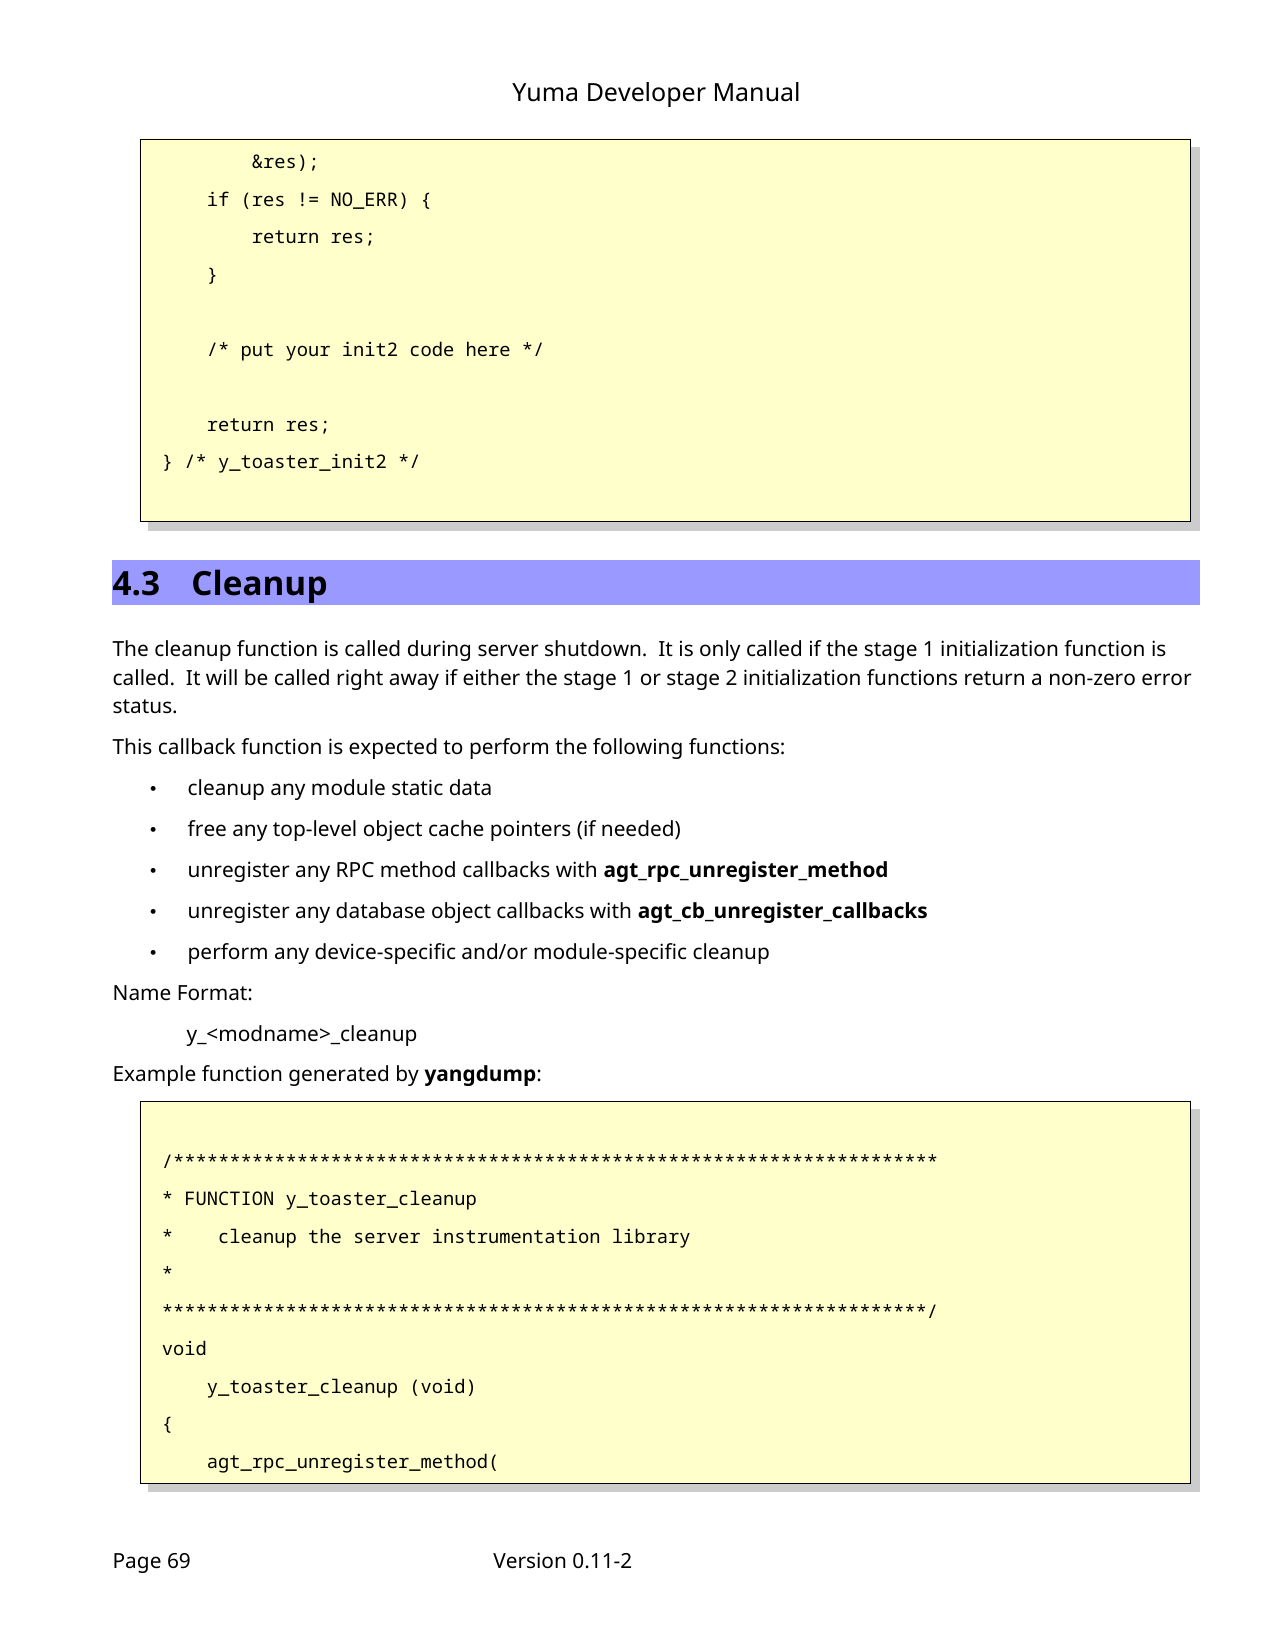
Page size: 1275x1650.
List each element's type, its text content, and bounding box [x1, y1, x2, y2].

text } /* y_toaster_init2 */ [141, 438, 1190, 474]
list perform any device-specific and/or module-specific cleanup [150, 937, 1200, 965]
text y_toaster_cleanup (void) [141, 1363, 1190, 1398]
text ********************************************************************/ [141, 1288, 1190, 1323]
text &res); [141, 140, 1190, 174]
list unregister any RPC method callbacks with agt_rpc_unregister_method [150, 855, 1200, 883]
text return res; [141, 213, 1190, 249]
text * FUNCTION y_toaster_cleanup [141, 1176, 1190, 1211]
text return res; [141, 401, 1190, 437]
text This callback function is expected to perform the following functions: [112, 732, 1200, 761]
subtitle Cleanup [112, 560, 1200, 605]
text Name Format: [112, 978, 1200, 1006]
list cleanup any module static data [150, 773, 1200, 801]
text /* put your init2 code here */ [141, 326, 1190, 362]
text } [141, 251, 1190, 287]
text agt_rpc_unregister_method( [141, 1438, 1190, 1483]
text /******************************************************************** [141, 1138, 1190, 1173]
list free any top-level object cache pointers (if needed) [150, 814, 1200, 842]
text * cleanup the server instrumentation library [141, 1213, 1190, 1248]
text if (res != NO_ERR) { [141, 176, 1190, 212]
text { [141, 1401, 1190, 1436]
text y_<modname>_cleanup [112, 1019, 1200, 1047]
text The cleanup function is called during server shutdown. It is only called if the stage 1 initialization function is called. It will be called right away if either the stage 1 or stage 2 initialization functions return a non-zero error status. [112, 634, 1200, 719]
text void [141, 1326, 1190, 1361]
text Example function generated by yangdump: [112, 1059, 1200, 1088]
list unregister any database object callbacks with agt_cb_unregister_callbacks [150, 896, 1200, 924]
text * [141, 1251, 1190, 1286]
